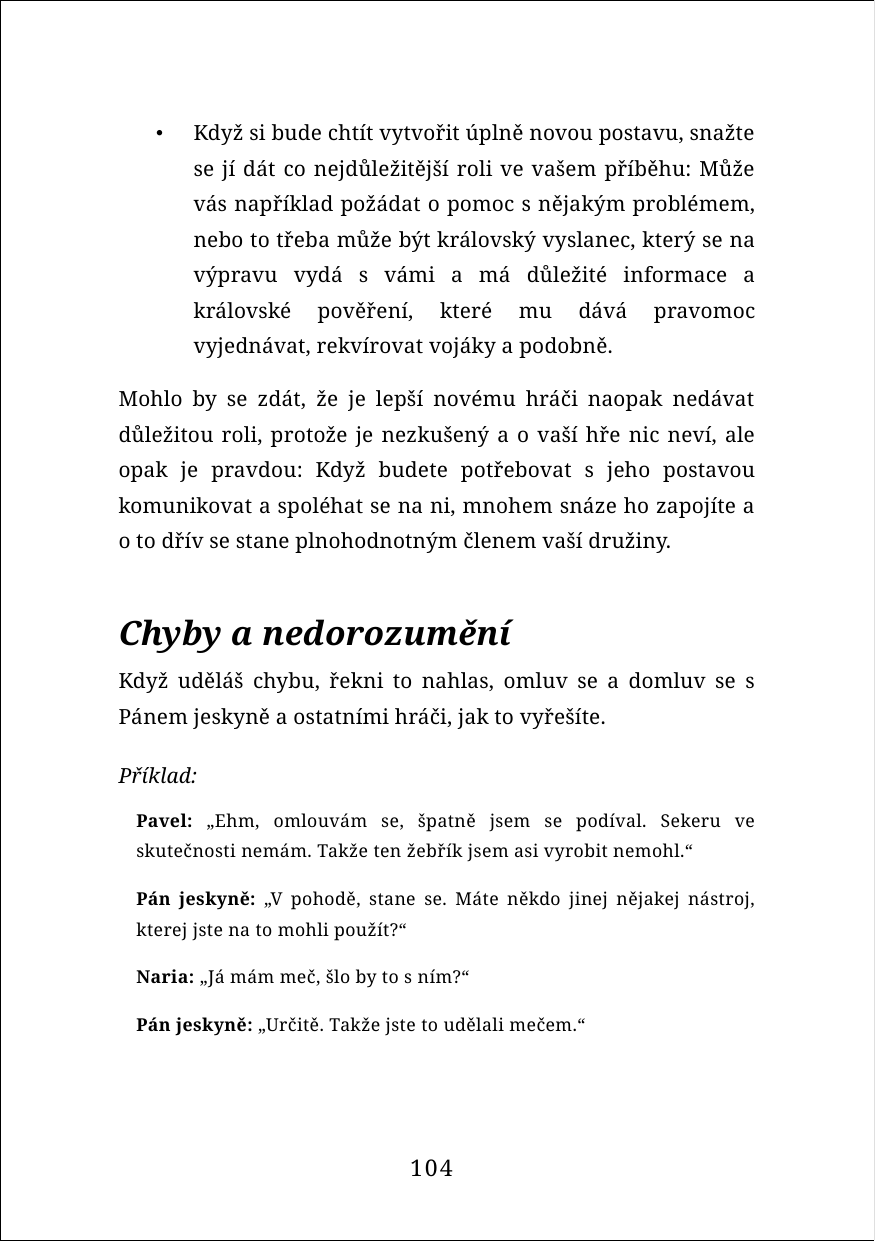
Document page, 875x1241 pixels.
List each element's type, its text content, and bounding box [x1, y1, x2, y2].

text Příklad: [118, 761, 756, 790]
text Pán jeskyně: „Určitě. Takže jste to udělali mečem.“ [136, 1013, 756, 1037]
text Když uděláš chybu, řekni to nahlas, omluv se a domluv se s Pánem jeskyně a ostatními hráči, jak to vyřešíte. [118, 667, 756, 731]
text Mohlo by se zdát, že je lepší novému hráči naopak nedávat důležitou roli, protože je nezkušený a o vaší hře nic neví, ale opak je pravdou: Když budete potřebovat s jeho postavou komunikovat a spoléhat se na ni, mnohem snáze ho zapojíte a o to dřív se stane plnohodnotným členem vaší družiny. [118, 384, 756, 555]
text Pavel: „Ehm, omlouvám se, špatně jsem se podíval. Sekeru ve skutečnosti nemám. Takže ten žebřík jsem asi vyrobit nemohl.“ [136, 809, 756, 863]
subtitle Chyby a nedorozumění [118, 609, 756, 655]
list Když si bude chtít vytvořit úplně novou postavu, snažte se jí dát co nejdůležitější roli ve vašem příběhu: Může vás například požádat o pomoc s nějakým problémem, nebo to třeba může být královský vyslanec, který se na výpravu vydá s vámi a má důležité informace a královské pověření, které mu dává pravomoc vyjednávat, rekvírovat vojáky a podobně. [156, 118, 756, 360]
text Pán jeskyně: „V pohodě, stane se. Máte někdo jinej nějakej nástroj, kterej jste na to mohli použít?“ [136, 887, 756, 941]
text Naria: „Já mám meč, šlo by to s ním?“ [136, 965, 756, 989]
